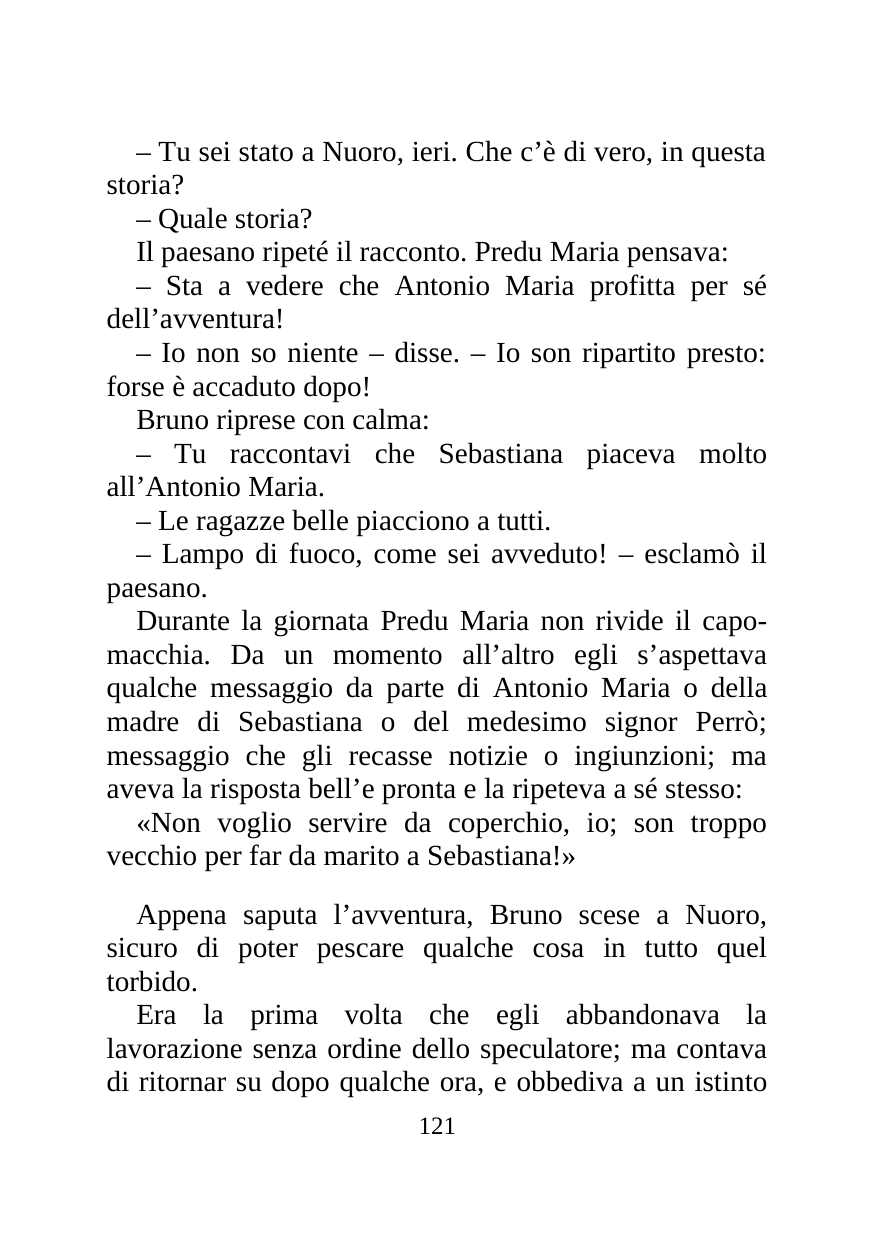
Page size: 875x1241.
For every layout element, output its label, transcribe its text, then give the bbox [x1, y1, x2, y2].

text Bruno riprese con calma: [106, 402, 768, 436]
text – Lampo di fuoco, come sei avveduto! – esclamò il paesano. [106, 536, 768, 603]
text – Sta a vedere che Antonio Maria profitta per sé dell’avventura! [106, 268, 768, 335]
text – Io non so niente – disse. – Io son ripartito presto: forse è accaduto dopo! [106, 335, 768, 402]
text – Quale storia? [106, 201, 768, 234]
text Era la prima volta che egli abbandonava la lavorazione senza ordine dello speculatore; ma contava di ritornar su dopo qualche ora, e obbediva a un istinto [106, 997, 768, 1098]
text – Tu raccontavi che Sebastiana piaceva molto all’Antonio Maria. [106, 436, 768, 503]
text – Le ragazze belle piacciono a tutti. [106, 503, 768, 536]
text Durante la giornata Predu Maria non rivide il capo-macchia. Da un momento all’altro egli s’aspettava qualche messaggio da parte di Antonio Maria o della madre di Sebastiana o del medesimo signor Perrò; messaggio che gli recasse notizie o ingiunzioni; ma aveva la risposta bell’e pronta e la ripeteva a sé stesso: [106, 603, 768, 805]
text Il paesano ripeté il racconto. Predu Maria pensava: [106, 234, 768, 268]
text – Tu sei stato a Nuoro, ieri. Che c’è di vero, in questa storia? [106, 134, 768, 201]
text «Non voglio servire da coperchio, io; son troppo vecchio per far da marito a Sebastiana!» [106, 805, 768, 872]
text Appena saputa l’avventura, Bruno scese a Nuoro, sicuro di poter pescare qualche cosa in tutto quel torbido. [106, 897, 768, 997]
